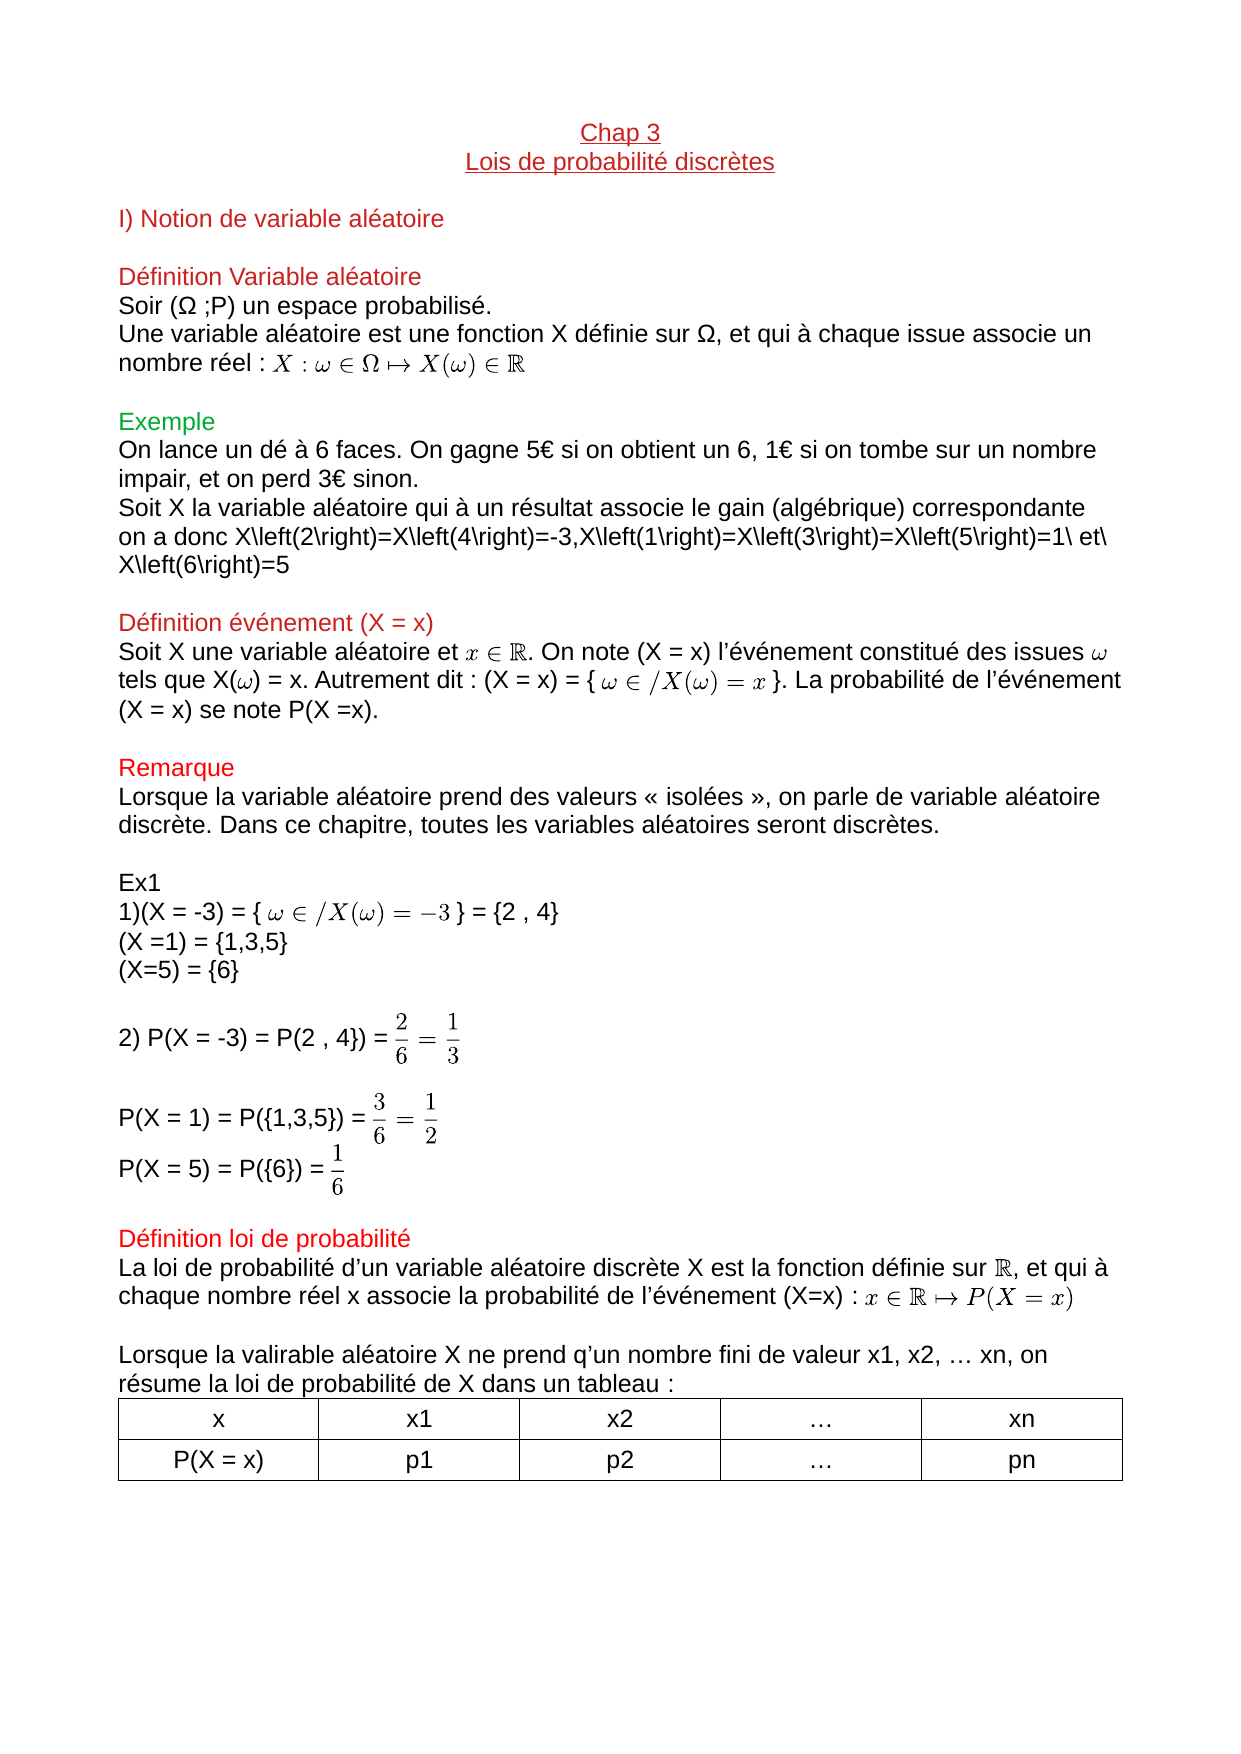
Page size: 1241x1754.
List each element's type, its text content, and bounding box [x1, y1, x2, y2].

text Ex1 [118, 868, 1122, 897]
text (X=5) = {6} [118, 955, 1122, 984]
table_header … [721, 1399, 921, 1439]
text (X =1) = {1,3,5} [118, 927, 1122, 955]
text Chap 3 [118, 118, 1122, 147]
text On lance un dé à 6 faces. On gagne 5€ si on obtient un 6, 1€ si on tombe sur un nombre impair, et on perd 3€ sinon. [118, 436, 1122, 493]
text Une variable aléatoire est une fonction X définie sur Ω, et qui à chaque issue associe un nombre réel : [118, 319, 1122, 378]
text [432, 1093, 1122, 1144]
table_cell pn [922, 1440, 1122, 1480]
table_cell p1 [319, 1440, 519, 1480]
text 2) P(X = -3) = P(2 , 4}) = [118, 1013, 399, 1064]
text Remarque [118, 753, 1122, 782]
text Lorsque la variable aléatoire prend des valeurs « isolées », on parle de variable aléatoire discrète. Dans ce chapitre, toutes les variables aléatoires seront discrètes. [118, 782, 1122, 839]
text Soit X une variable aléatoire et . On note (X = x) l’événement constitué des issues tels que X() = x. Autrement dit : (X = x) = { }. La probabilité de l’événement (X = x) se note P(X =x). [118, 637, 1122, 724]
text Soit X la variable aléatoire qui à un résultat associe le gain (algébrique) correspondante [118, 493, 1122, 522]
table_header x1 [319, 1399, 519, 1439]
text Définition loi de probabilité [118, 1224, 1122, 1253]
text Exemple [118, 407, 1122, 436]
text Lois de probabilité discrètes [118, 147, 1122, 176]
text [455, 1013, 1122, 1064]
text Définition événement (X = x) [118, 608, 1122, 637]
text P(X = 5) = P({6}) = [118, 1144, 336, 1195]
text Lorsque la valirable aléatoire X ne prend q’un nombre fini de valeur x1, x2, … xn, on résume la loi de probabilité de X dans un tableau : [118, 1340, 1122, 1397]
table_header x2 [520, 1399, 720, 1439]
table_header xn [922, 1399, 1122, 1439]
text Soir (Ω ;P) un espace probabilisé. [118, 291, 1122, 319]
text La loi de probabilité d’un variable aléatoire discrète X est la fonction définie sur , et qui à chaque nombre réel x associe la probabilité de l’événement (X=x) : [118, 1253, 1122, 1311]
table_cell P(X = x) [119, 1440, 318, 1480]
text [339, 1144, 1122, 1195]
text Définition Variable aléatoire [118, 262, 1122, 291]
table_cell … [721, 1440, 921, 1480]
text P(X = 1) = P({1,3,5}) = [118, 1093, 376, 1144]
text on a donc X\left(2\right)=X\left(4\right)=-3,X\left(1\right)=X\left(3\right)=X\left(5\right)=1\ et\ X\left(6\right)=5 [118, 522, 1122, 579]
text 1)(X = -3) = { } = {2 , 4} [118, 897, 1122, 927]
table_header x [119, 1399, 318, 1439]
table_cell p2 [520, 1440, 720, 1480]
text I) Notion de variable aléatoire [118, 204, 1122, 233]
